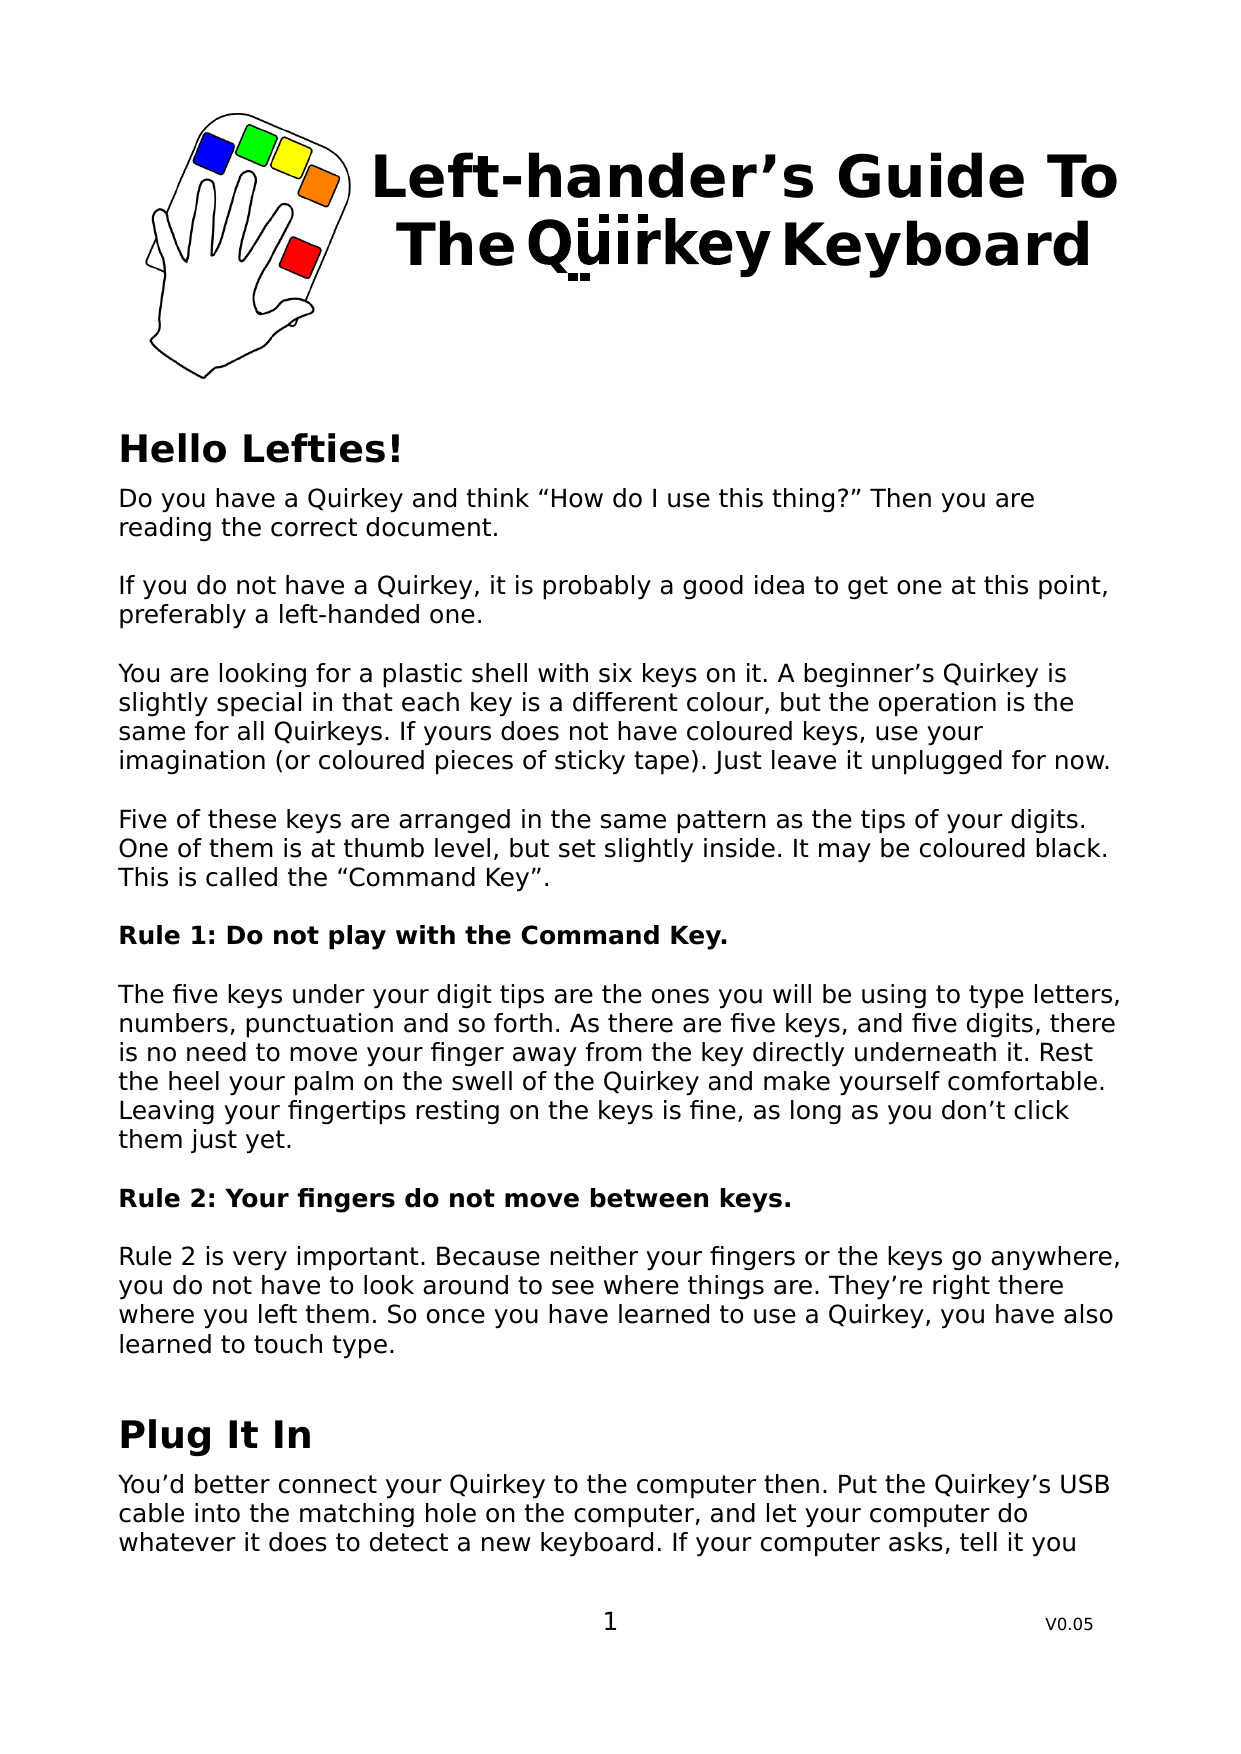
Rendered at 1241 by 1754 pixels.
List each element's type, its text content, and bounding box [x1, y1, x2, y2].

text You are looking for a plastic shell with six keys on it. A beginner’s Quirkey is slightly special in that each key is a different colour, but the operation is the same for all Quirkeys. If yours does not have coloured keys, use your imagination (or coloured pieces of sticky tape). Just leave it unplugged for now. [118, 659, 1122, 776]
text You’d better connect your Quirkey to the computer then. Put the Quirkey’s USB cable into the matching hole on the computer, and let your computer do whatever it does to detect a new keyboard. If your computer asks, tell it you [118, 1470, 1122, 1557]
text Five of these keys are arranged in the same pattern as the tips of your digits. One of them is at thumb level, but set slightly inside. It may be coloured black. This is called the “Command Key”. [118, 805, 1122, 892]
title Left-hander’s Guide To The Keyboard [368, 143, 1122, 279]
text Do you have a Quirkey and think “How do I use this thing?” Then you are reading the correct document. [118, 484, 1122, 542]
text If you do not have a Quirkey, it is probably a good idea to get one at this point, preferably a left-handed one. [118, 571, 1122, 630]
subtitle Hello Lefties! [118, 427, 1122, 471]
text The five keys under your digit tips are the ones you will be using to type letters, numbers, punctuation and so forth. As there are five keys, and five digits, there is no need to move your finger away from the key directly underneath it. Rest the heel your palm on the swell of the Quirkey and make yourself comfortable. Leaving your fingertips resting on the keys is fine, as long as you don’t click them just yet. [118, 980, 1122, 1155]
text Rule 2 is very important. Because neither your fingers or the keys go anywhere, you do not have to look around to see where things are. They’re right there where you left them. So once you have learned to use a Quirkey, you have also learned to touch type. [118, 1242, 1122, 1359]
text Rule 2: Your fingers do not move between keys. [118, 1155, 1122, 1213]
subtitle Plug It In [118, 1413, 1122, 1457]
picture [121, 107, 368, 384]
text Rule 1: Do not play with the Command Key. [118, 921, 1122, 951]
